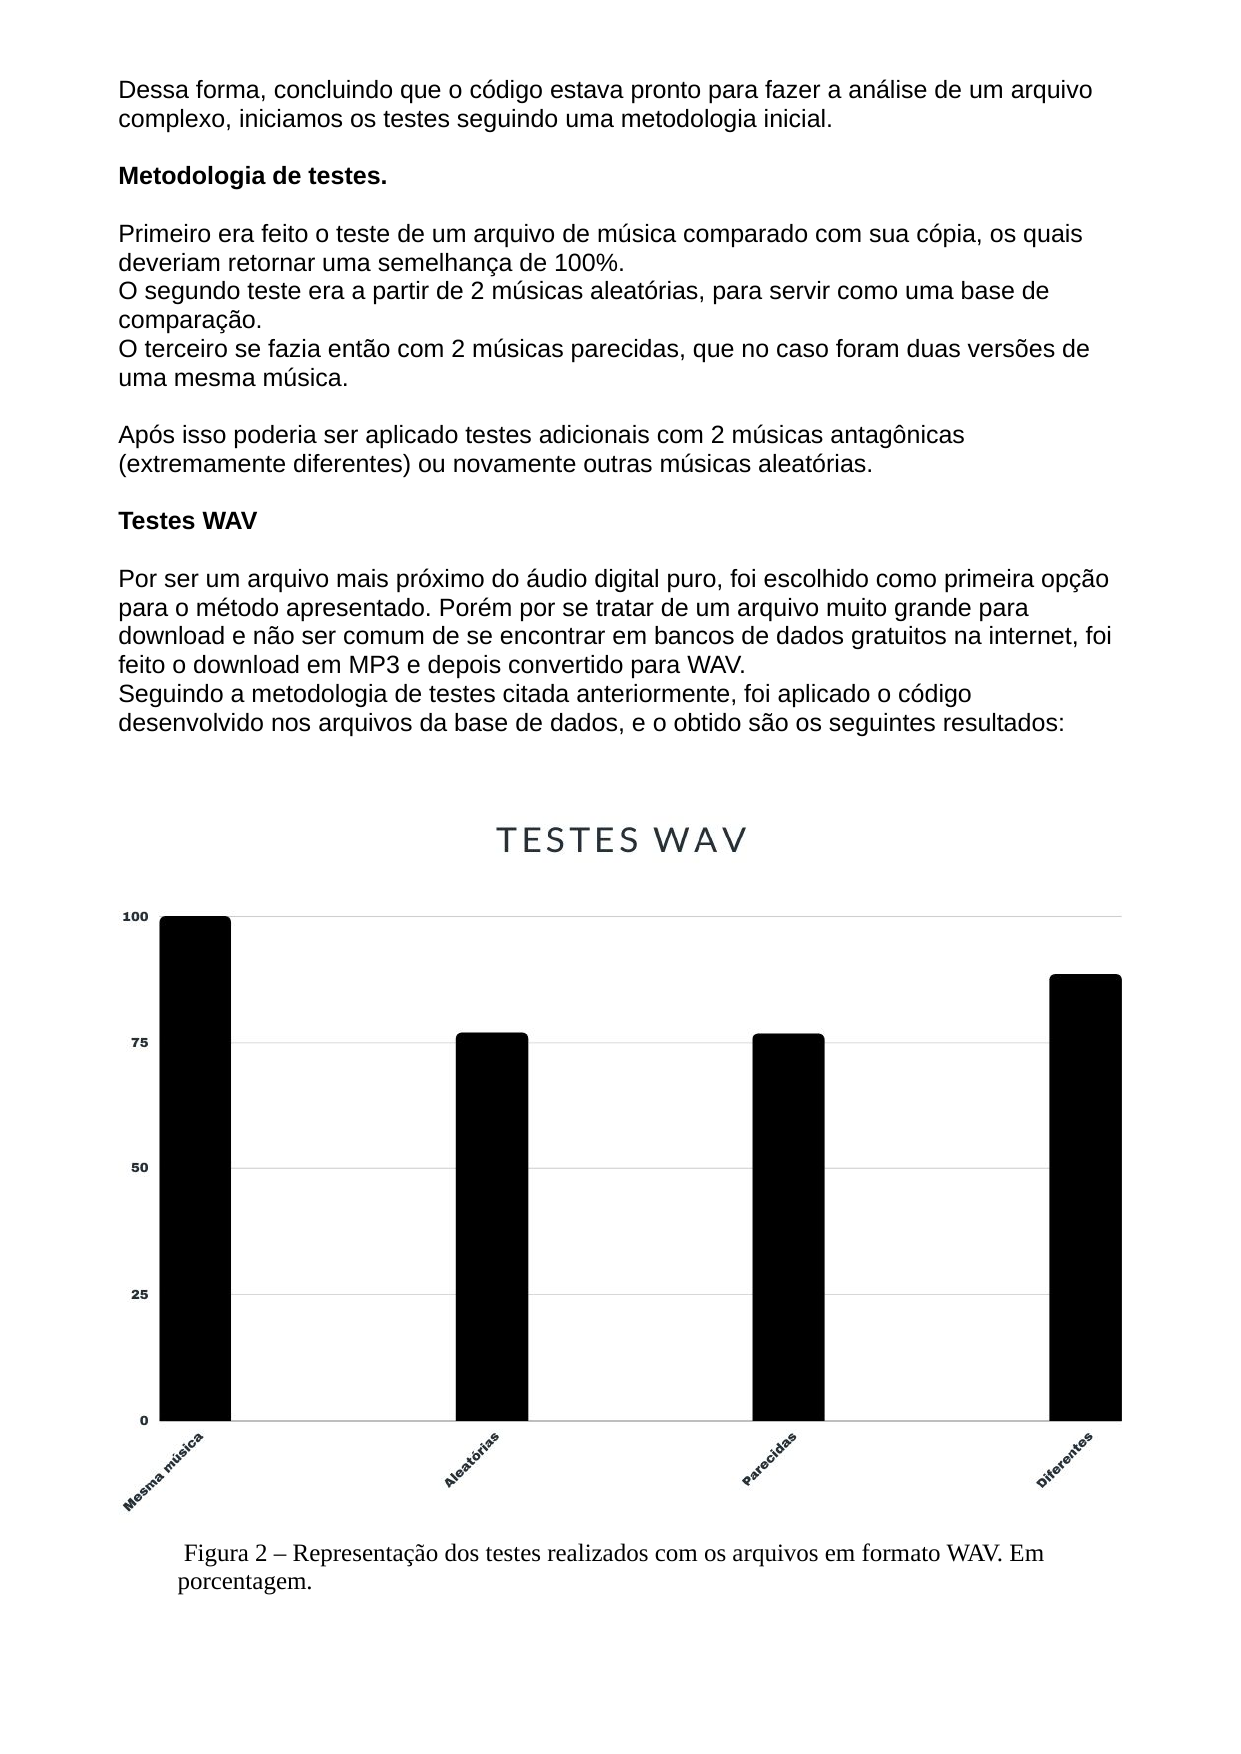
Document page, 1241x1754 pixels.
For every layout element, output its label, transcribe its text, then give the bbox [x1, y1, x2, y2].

text Testes WAV [118, 506, 1122, 535]
text Metodologia de testes. [118, 161, 1122, 190]
text Seguindo a metodologia de testes citada anteriormente, foi aplicado o código desenvolvido nos arquivos da base de dados, e o obtido são os seguintes resultados: [118, 679, 1122, 736]
text Primeiro era feito o teste de um arquivo de música comparado com sua cópia, os quais deveriam retornar uma semelhança de 100%. [118, 219, 1122, 276]
text O segundo teste era a partir de 2 músicas aleatórias, para servir como uma base de comparação. [118, 276, 1122, 334]
text O terceiro se fazia então com 2 músicas parecidas, que no caso foram duas versões de uma mesma música. [118, 334, 1122, 391]
text Dessa forma, concluindo que o código estava pronto para fazer a análise de um arquivo complexo, iniciamos os testes seguindo uma metodologia inicial. [118, 75, 1122, 132]
text Após isso poderia ser aplicado testes adicionais com 2 músicas antagônicas (extremamente diferentes) ou novamente outras músicas aleatórias. [118, 420, 1122, 477]
picture [118, 784, 1123, 1538]
text Por ser um arquivo mais próximo do áudio digital puro, foi escolhido como primeira opção para o método apresentado. Porém por se tratar de um arquivo muito grande para download e não ser comum de se encontrar em bancos de dados gratuitos na internet, foi feito o download em MP3 e depois convertido para WAV. [118, 564, 1122, 679]
text [177, 765, 1063, 784]
text Figura 2 – Representação dos testes realizados com os arquivos em formato WAV. Em porcentagem. [177, 1538, 1063, 1595]
